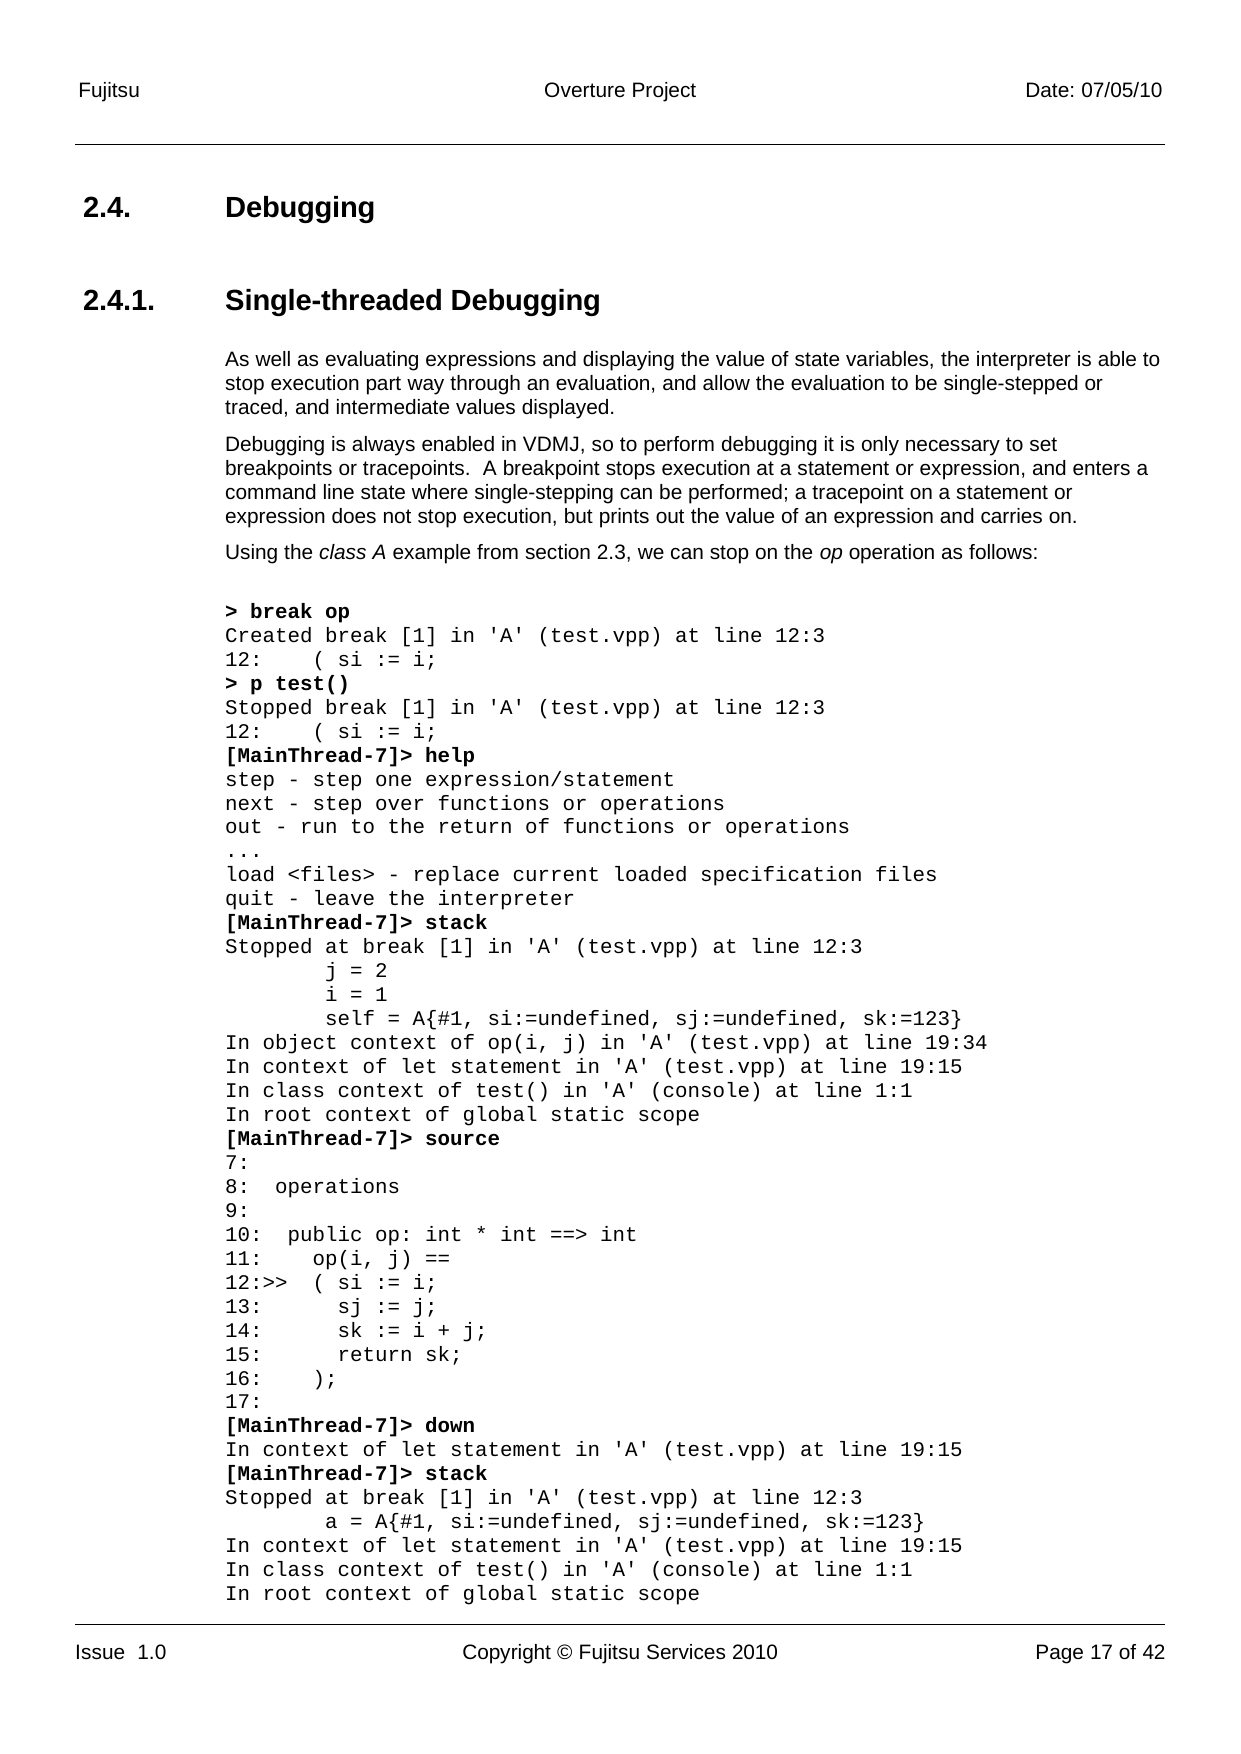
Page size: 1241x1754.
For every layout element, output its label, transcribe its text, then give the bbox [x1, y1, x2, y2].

text In context of let statement in 'A' (test.vpp) at line 19:15 [225, 1535, 1165, 1559]
text Stopped at break [1] in 'A' (test.vpp) at line 12:3 [225, 936, 1165, 960]
text 13: sj := j; [225, 1296, 1165, 1319]
text In class context of test() in 'A' (console) at line 1:1 [225, 1559, 1165, 1583]
text 11: op(i, j) == [225, 1248, 1165, 1272]
text As well as evaluating expressions and displaying the value of state variables, the interpreter is able to stop execution part way through an evaluation, and allow the evaluation to be single-stepped or traced, and intermediate values displayed. [225, 347, 1165, 419]
text j = 2 [225, 960, 1165, 984]
text > p test() [225, 673, 1165, 697]
text ... [225, 840, 1165, 864]
text Debugging is always enabled in VDMJ, so to perform debugging it is only necessary to set breakpoints or tracepoints. A breakpoint stops execution at a statement or expression, and enters a command line state where single-stepping can be performed; a tracepoint on a statement or expression does not stop execution, but prints out the value of an expression and carries on. [225, 431, 1165, 528]
text 15: return sk; [225, 1343, 1165, 1367]
text 12: ( si := i; [225, 649, 1165, 673]
text In context of let statement in 'A' (test.vpp) at line 19:15 [225, 1439, 1165, 1463]
text 16: ); [225, 1367, 1165, 1391]
text out - run to the return of functions or operations [225, 816, 1165, 840]
text In object context of op(i, j) in 'A' (test.vpp) at line 19:34 [225, 1032, 1165, 1056]
text a = A{#1, si:=undefined, sj:=undefined, sk:=123} [225, 1511, 1165, 1535]
text Stopped break [1] in 'A' (test.vpp) at line 12:3 [225, 697, 1165, 721]
text In context of let statement in 'A' (test.vpp) at line 19:15 [225, 1056, 1165, 1080]
text In root context of global static scope [225, 1583, 1165, 1607]
text [MainThread-7]> help [225, 744, 1165, 768]
text quit - leave the interpreter [225, 888, 1165, 912]
text 7: [225, 1152, 1165, 1176]
text 10: public op: int * int ==> int [225, 1224, 1165, 1248]
subtitle Debugging [75, 190, 1165, 223]
text 17: [225, 1391, 1165, 1415]
text Stopped at break [1] in 'A' (test.vpp) at line 12:3 [225, 1487, 1165, 1511]
text [MainThread-7]> stack [225, 912, 1165, 936]
text self = A{#1, si:=undefined, sj:=undefined, sk:=123} [225, 1008, 1165, 1032]
text 12: ( si := i; [225, 721, 1165, 744]
text In class context of test() in 'A' (console) at line 1:1 [225, 1080, 1165, 1104]
text 8: operations [225, 1176, 1165, 1200]
text 14: sk := i + j; [225, 1319, 1165, 1343]
text > break op [225, 601, 1165, 625]
text 9: [225, 1200, 1165, 1224]
text 12:>> ( si := i; [225, 1272, 1165, 1296]
text Using the class A example from section 2.3, we can stop on the op operation as follows: [225, 540, 1165, 564]
subtitle Single-threaded Debugging [75, 283, 1165, 317]
text next - step over functions or operations [225, 792, 1165, 816]
text [MainThread-7]> stack [225, 1463, 1165, 1487]
text i = 1 [225, 984, 1165, 1008]
text load <files> - replace current loaded specification files [225, 864, 1165, 888]
text step - step one expression/statement [225, 768, 1165, 792]
text [MainThread-7]> source [225, 1128, 1165, 1152]
text In root context of global static scope [225, 1104, 1165, 1128]
text Created break [1] in 'A' (test.vpp) at line 12:3 [225, 625, 1165, 649]
text [MainThread-7]> down [225, 1415, 1165, 1439]
